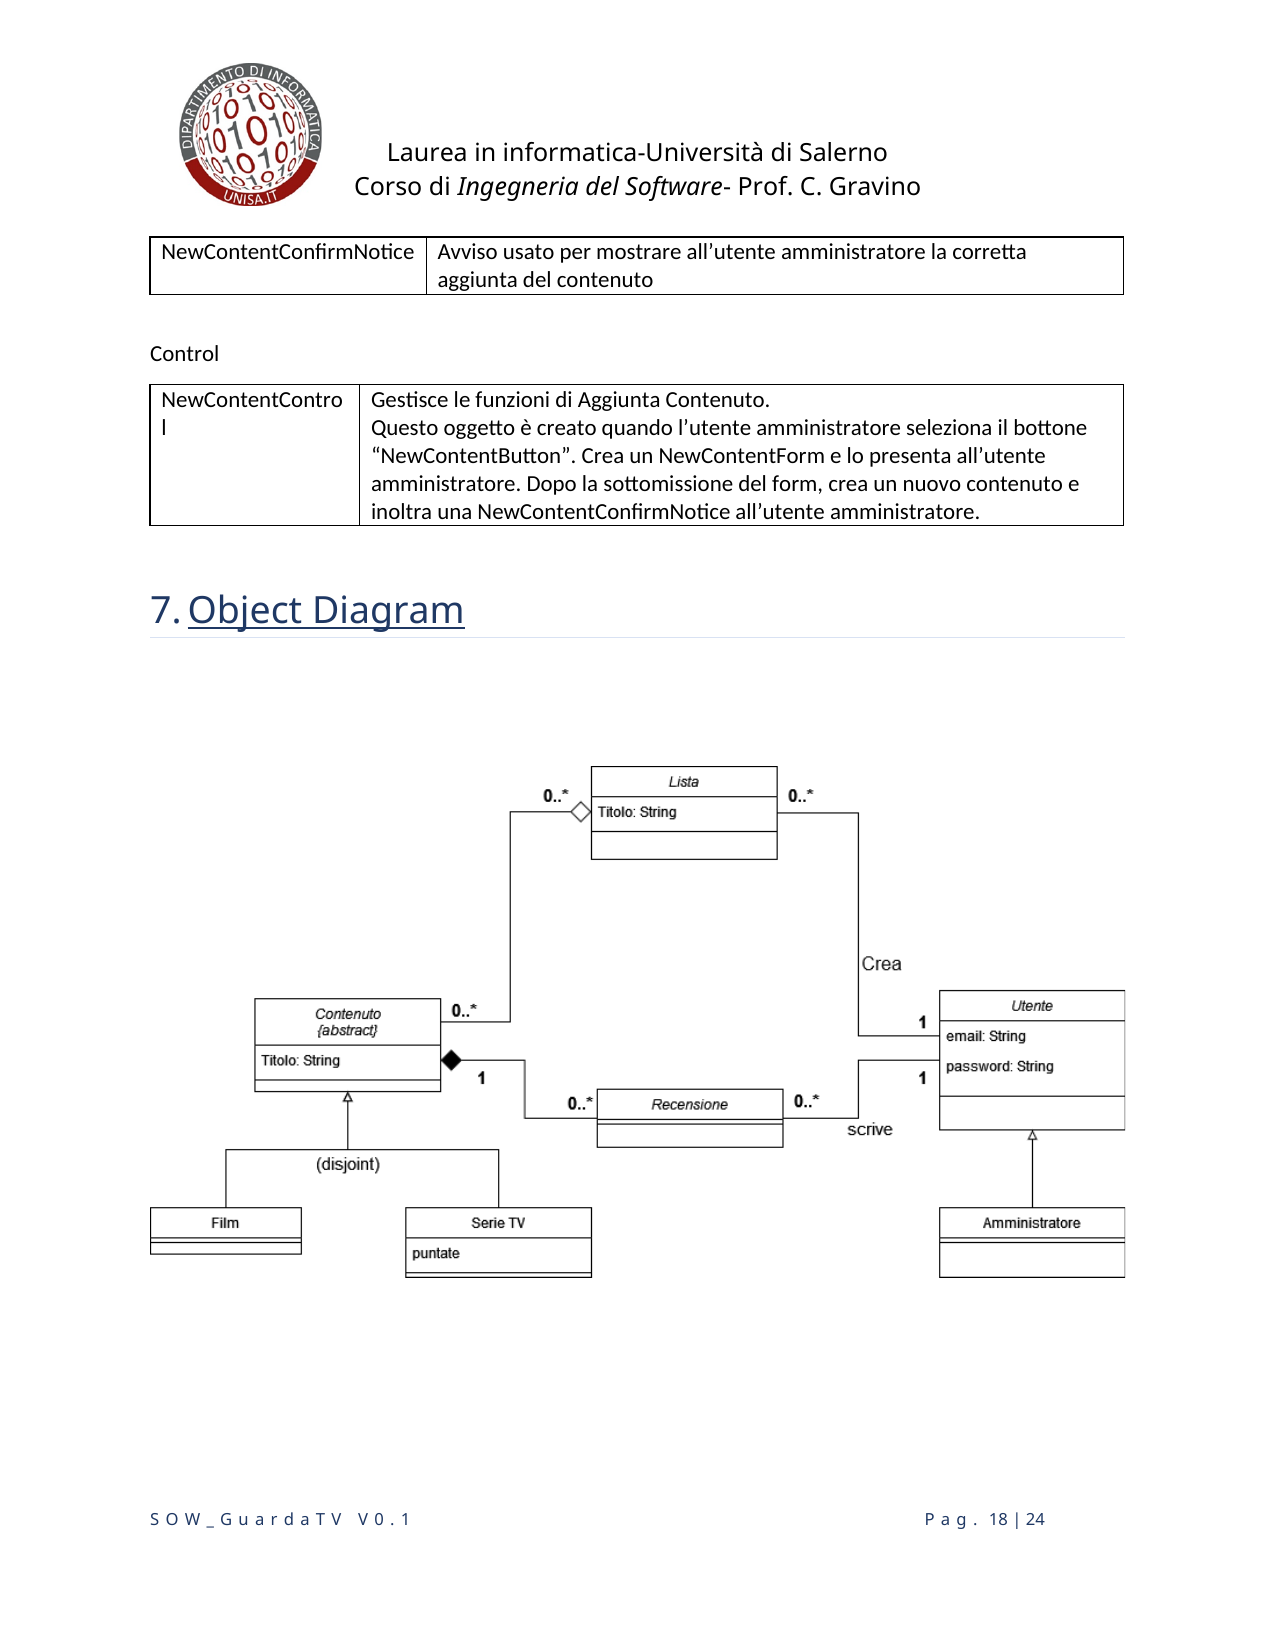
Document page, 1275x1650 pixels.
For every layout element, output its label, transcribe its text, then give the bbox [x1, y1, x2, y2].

table_header Gestisce le funzioni di Aggiunta Contenuto. Questo oggetto è creato quando l’utente amministratore seleziona il bottone “NewContentButton”. Crea un NewContentForm e lo presenta all’utente amministratore. Dopo la sottomissione del form, crea un nuovo contenuto e inoltra una NewContentConfirmNotice all’utente amministratore. [360, 385, 1123, 525]
table_cell NewContentConfirmNotice [151, 238, 426, 293]
table_cell Avviso usato per mostrare all’utente amministratore la corretta aggiunta del contenuto [427, 238, 1123, 293]
list Object Diagram [150, 583, 1125, 637]
table_header NewContentControl [151, 385, 359, 525]
text Control [150, 339, 1125, 367]
